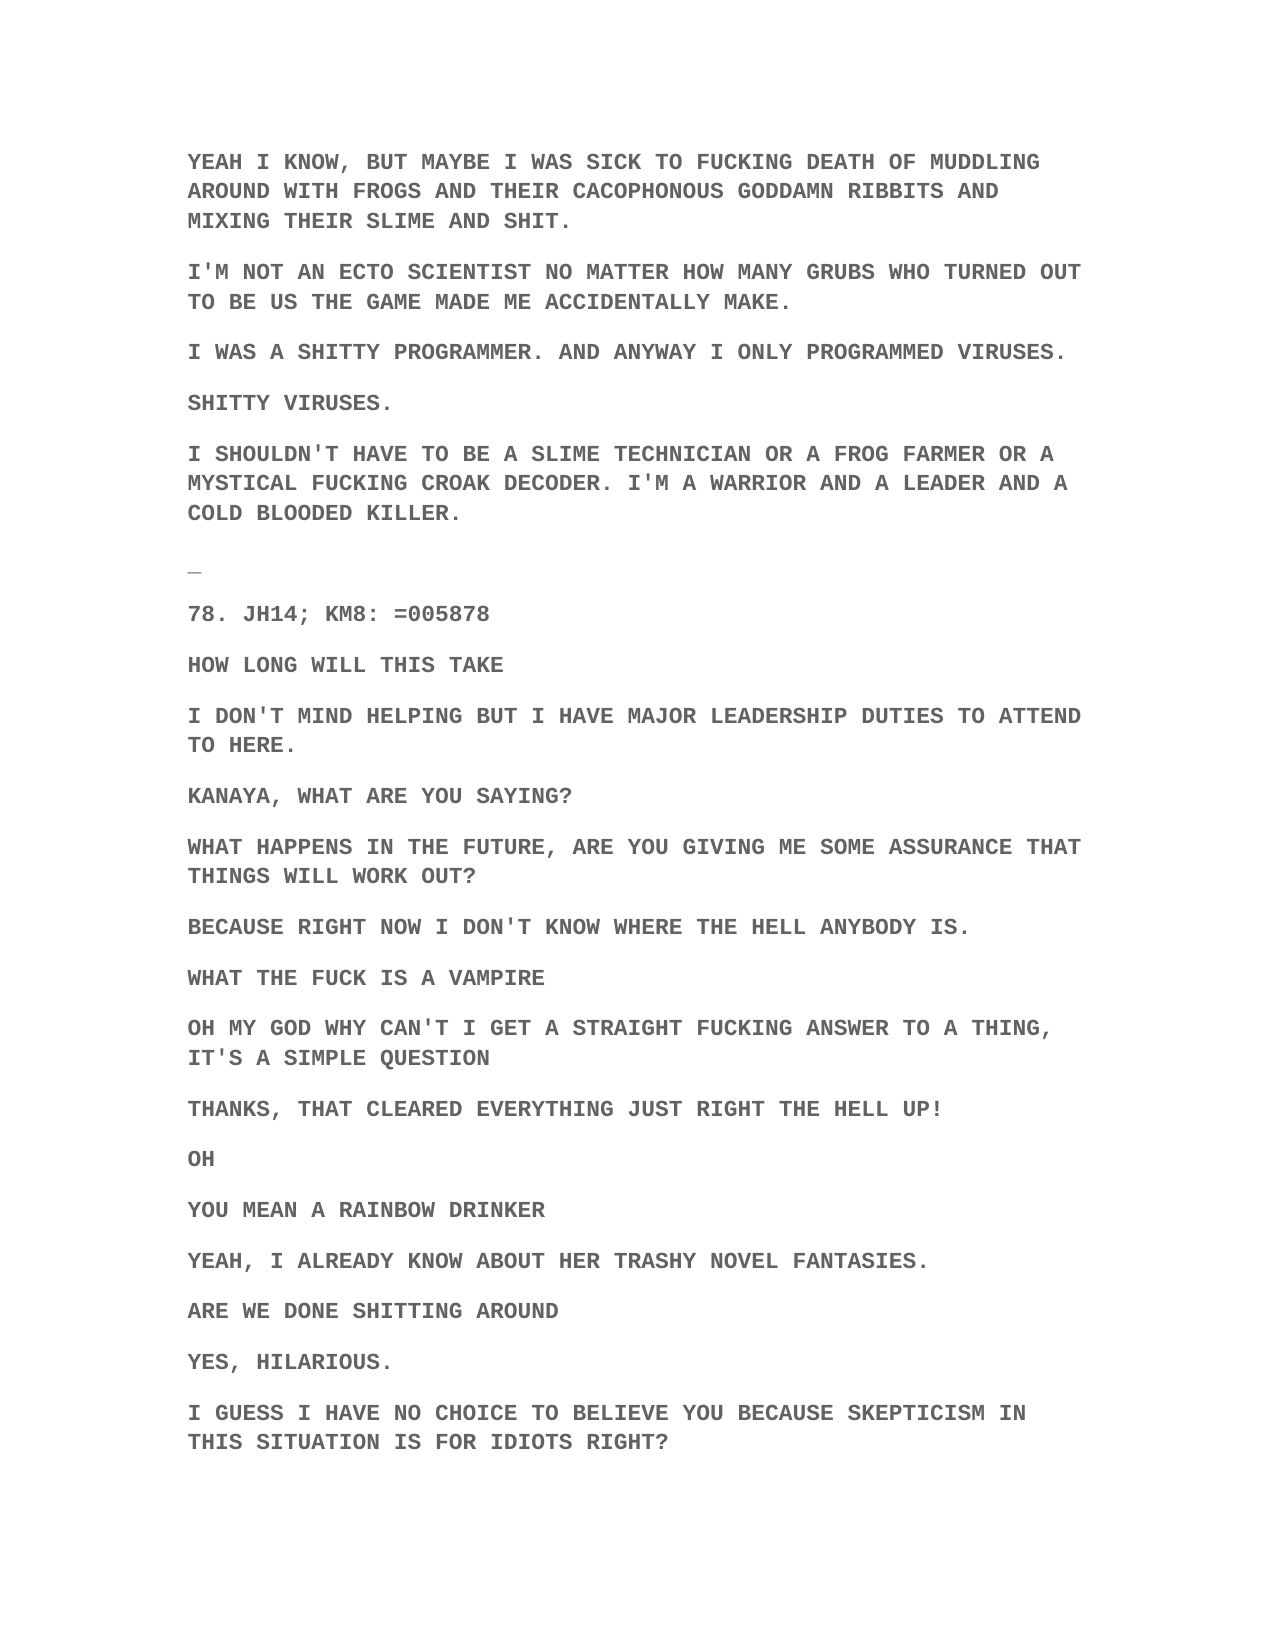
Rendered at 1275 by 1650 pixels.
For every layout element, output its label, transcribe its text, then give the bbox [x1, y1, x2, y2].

text I DON'T MIND HELPING BUT I HAVE MAJOR LEADERSHIP DUTIES TO ATTEND TO HERE. [187, 704, 1087, 760]
text THANKS, THAT CLEARED EVERYTHING JUST RIGHT THE HELL UP! [187, 1097, 1087, 1123]
text YEAH, I ALREADY KNOW ABOUT HER TRASHY NOVEL FANTASIES. [187, 1249, 1087, 1275]
text YEAH I KNOW, BUT MAYBE I WAS SICK TO FUCKING DEATH OF MUDDLING AROUND WITH FROGS AND THEIR CACOPHONOUS GODDAMN RIBBITS AND MIXING THEIR SLIME AND SHIT. [187, 150, 1087, 236]
text ARE WE DONE SHITTING AROUND [187, 1299, 1087, 1326]
text YOU MEAN A RAINBOW DRINKER [187, 1198, 1087, 1224]
text I WAS A SHITTY PROGRAMMER. AND ANYWAY I ONLY PROGRAMMED VIRUSES. [187, 341, 1087, 367]
text 78. JH14; KM8: =005878 [187, 603, 1087, 629]
text BECAUSE RIGHT NOW I DON'T KNOW WHERE THE HELL ANYBODY IS. [187, 915, 1087, 941]
text YES, HILARIOUS. [187, 1350, 1087, 1376]
text WHAT HAPPENS IN THE FUTURE, ARE YOU GIVING ME SOME ASSURANCE THAT THINGS WILL WORK OUT? [187, 835, 1087, 891]
text SHITTY VIRUSES. [187, 391, 1087, 417]
text I SHOULDN'T HAVE TO BE A SLIME TECHNICIAN OR A FROG FARMER OR A MYSTICAL FUCKING CROAK DECODER. I'M A WARRIOR AND A LEADER AND A COLD BLOODED KILLER. [187, 442, 1087, 527]
text OH MY GOD WHY CAN'T I GET A STRAIGHT FUCKING ANSWER TO A THING, IT'S A SIMPLE QUESTION [187, 1017, 1087, 1072]
text I'M NOT AN ECTO SCIENTIST NO MATTER HOW MANY GRUBS WHO TURNED OUT TO BE US THE GAME MADE ME ACCIDENTALLY MAKE. [187, 260, 1087, 316]
text _ [187, 552, 1087, 578]
text WHAT THE FUCK IS A VAMPIRE [187, 966, 1087, 992]
text OH [187, 1148, 1087, 1174]
text HOW LONG WILL THIS TAKE [187, 653, 1087, 679]
text KANAYA, WHAT ARE YOU SAYING? [187, 784, 1087, 810]
text I GUESS I HAVE NO CHOICE TO BELIEVE YOU BECAUSE SKEPTICISM IN THIS SITUATION IS FOR IDIOTS RIGHT? [187, 1401, 1087, 1457]
